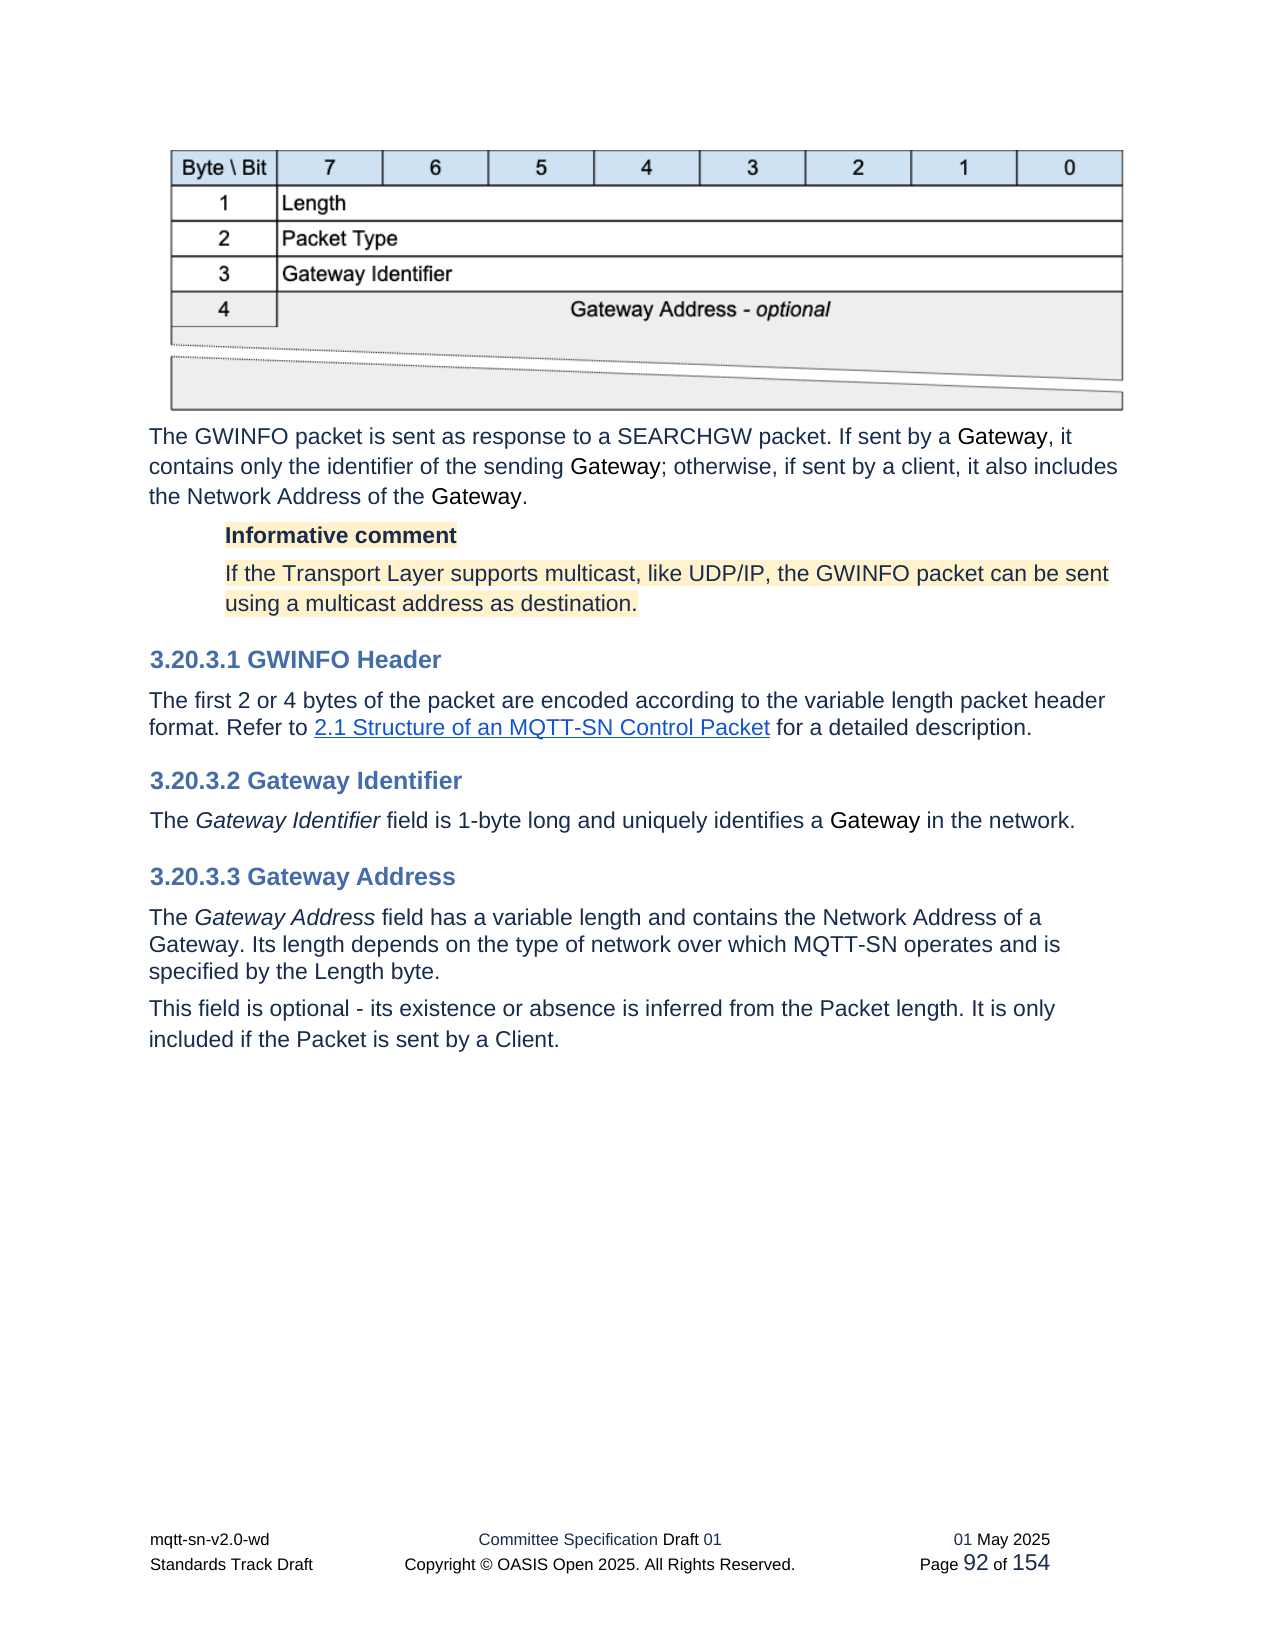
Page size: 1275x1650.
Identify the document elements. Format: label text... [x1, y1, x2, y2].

subtitle 3.20.3.1 GWINFO Header [150, 646, 1124, 674]
text This field is optional - its existence or absence is inferred from the Packet length. It is only included if the Packet is sent by a Client. [148, 995, 1124, 1052]
subtitle 3.20.3.3 Gateway Address [150, 862, 1124, 891]
subtitle 3.20.3.2 Gateway Identifier [150, 766, 1124, 795]
picture [148, 150, 1124, 411]
text The first 2 or 4 bytes of the packet are encoded according to the variable length packet header format. Refer to 2.1 Structure of an MQTT-SN Control Packet for a detailed description. [148, 687, 1124, 740]
text The Gateway Identifier field is 1-byte long and uniquely identifies a Gateway in the network. [149, 807, 1124, 833]
text If the Transport Layer supports multicast, like UDP/IP, the GWINFO packet can be sent using a multicast address as destination. [225, 560, 1124, 617]
text The GWINFO packet is sent as response to a SEARCHGW packet. If sent by a Gateway, it contains only the identifier of the sending Gateway; otherwise, if sent by a client, it also includes the Network Address of the Gateway. [148, 423, 1124, 509]
text Informative comment [225, 522, 1124, 548]
text The Gateway Address field has a variable length and contains the Network Address of a Gateway. Its length depends on the type of network over which MQTT-SN operates and is specified by the Length byte. [148, 904, 1124, 984]
